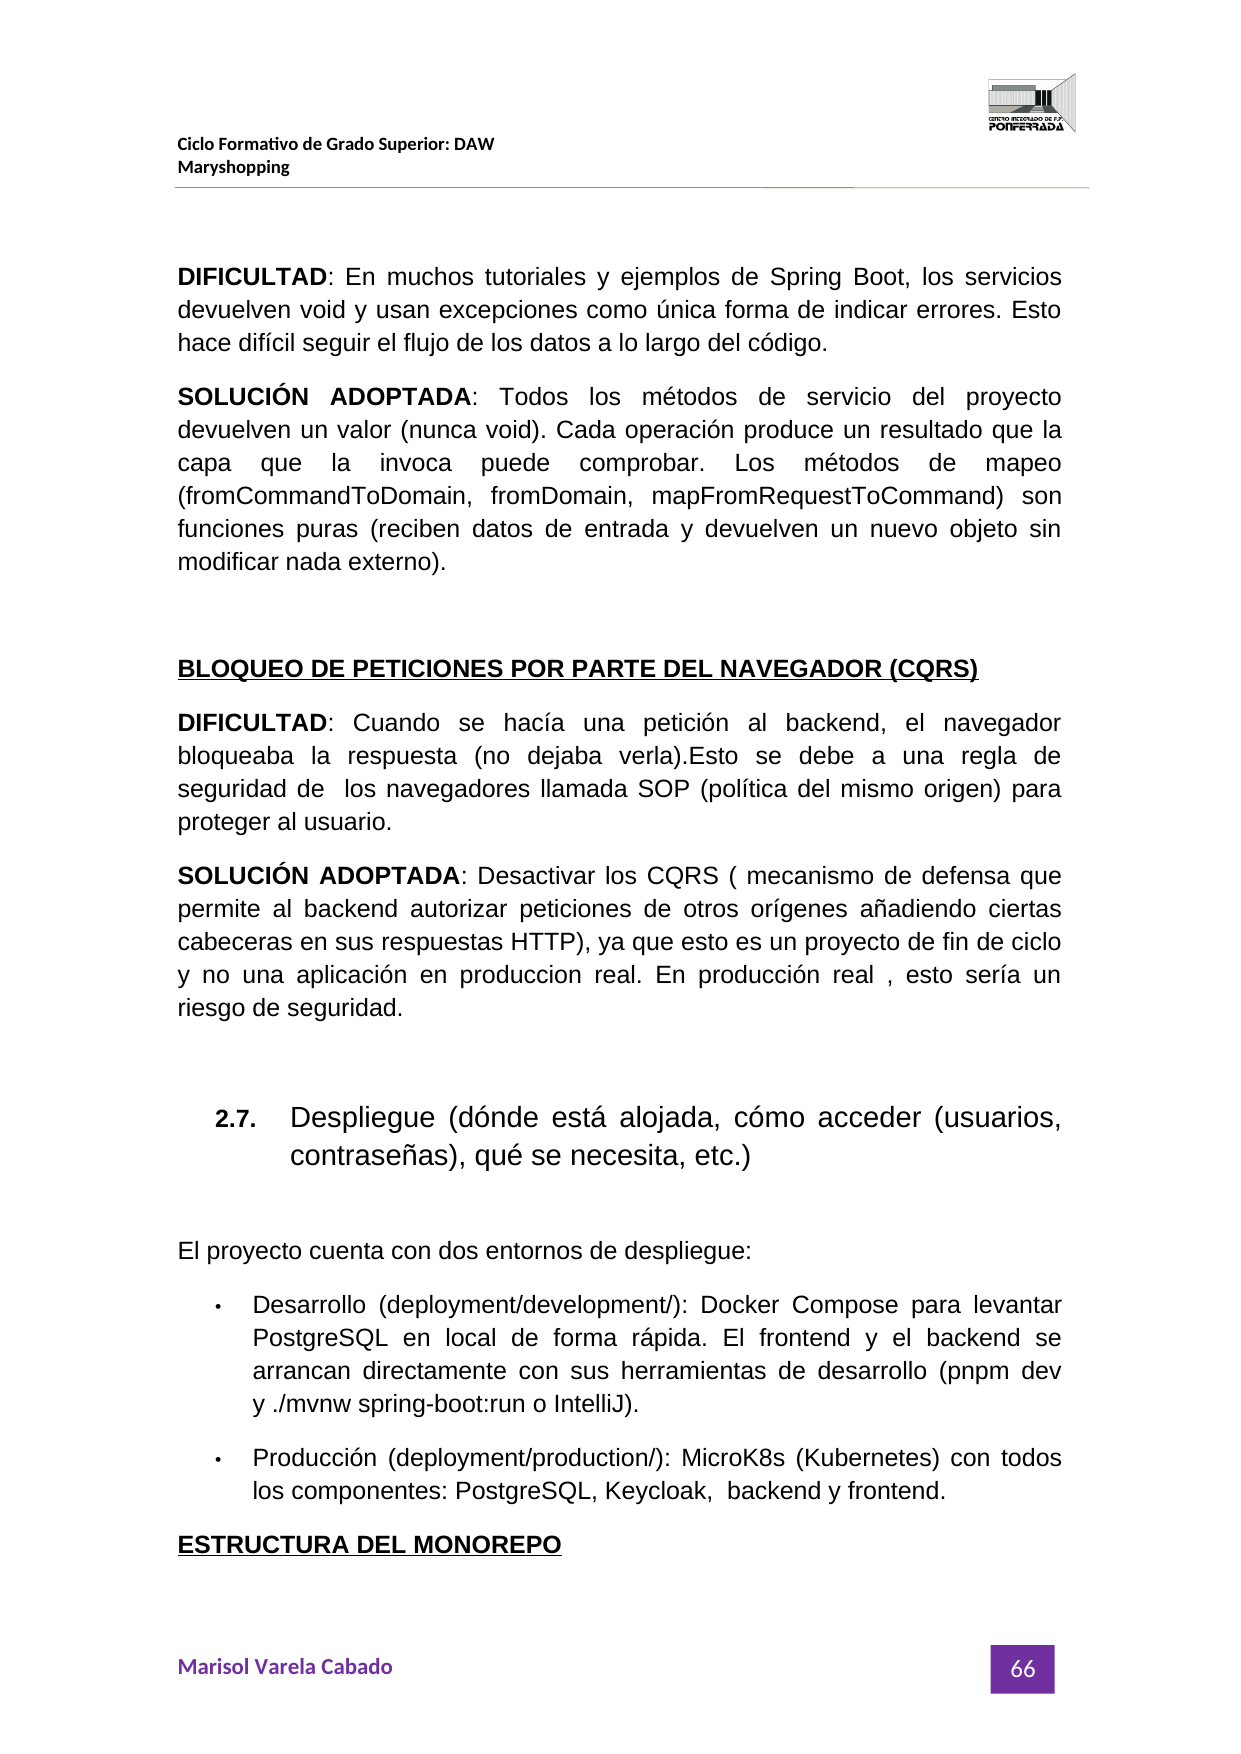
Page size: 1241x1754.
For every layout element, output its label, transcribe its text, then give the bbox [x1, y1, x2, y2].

text SOLUCIÓN ADOPTADA: Desactivar los CQRS ( mecanismo de defensa que permite al backend autorizar peticiones de otros orígenes añadiendo ciertas cabeceras en sus respuestas HTTP), ya que esto es un proyecto de fin de ciclo y no una aplicación en produccion real. En producción real , esto sería un riesgo de seguridad. [177, 861, 1063, 1022]
text ESTRUCTURA DEL MONOREPO [177, 1530, 1063, 1559]
list Desarrollo (deployment/development/): Docker Compose para levantar PostgreSQL en local de forma rápida. El frontend y el backend se arrancan directamente con sus herramientas de desarrollo (pnpm dev y ./mvnw spring-boot:run o IntelliJ). [215, 1290, 1063, 1418]
text SOLUCIÓN ADOPTADA: Todos los métodos de servicio del proyecto devuelven un valor (nunca void). Cada operación produce un resultado que la capa que la invoca puede comprobar. Los métodos de mapeo (fromCommandToDomain, fromDomain, mapFromRequestToCommand) son funciones puras (reciben datos de entrada y devuelven un nuevo objeto sin modificar nada externo). [177, 382, 1063, 576]
subtitle Despliegue (dónde está alojada, cómo acceder (usuarios, contraseñas), qué se necesita, etc.) [215, 1100, 1063, 1172]
text DIFICULTAD: Cuando se hacía una petición al backend, el navegador bloqueaba la respuesta (no dejaba verla).Esto se debe a una regla de seguridad de los navegadores llamada SOP (política del mismo origen) para proteger al usuario. [177, 708, 1063, 836]
text BLOQUEO DE PETICIONES POR PARTE DEL NAVEGADOR (CQRS) [177, 654, 1063, 683]
list Producción (deployment/production/): MicroK8s (Kubernetes) con todos los componentes: PostgreSQL, Keycloak, backend y frontend. [215, 1443, 1063, 1505]
text El proyecto cuenta con dos entornos de despliegue: [177, 1236, 1063, 1265]
text DIFICULTAD: En muchos tutoriales y ejemplos de Spring Boot, los servicios devuelven void y usan excepciones como única forma de indicar errores. Esto hace difícil seguir el flujo de los datos a lo largo del código. [177, 262, 1063, 357]
